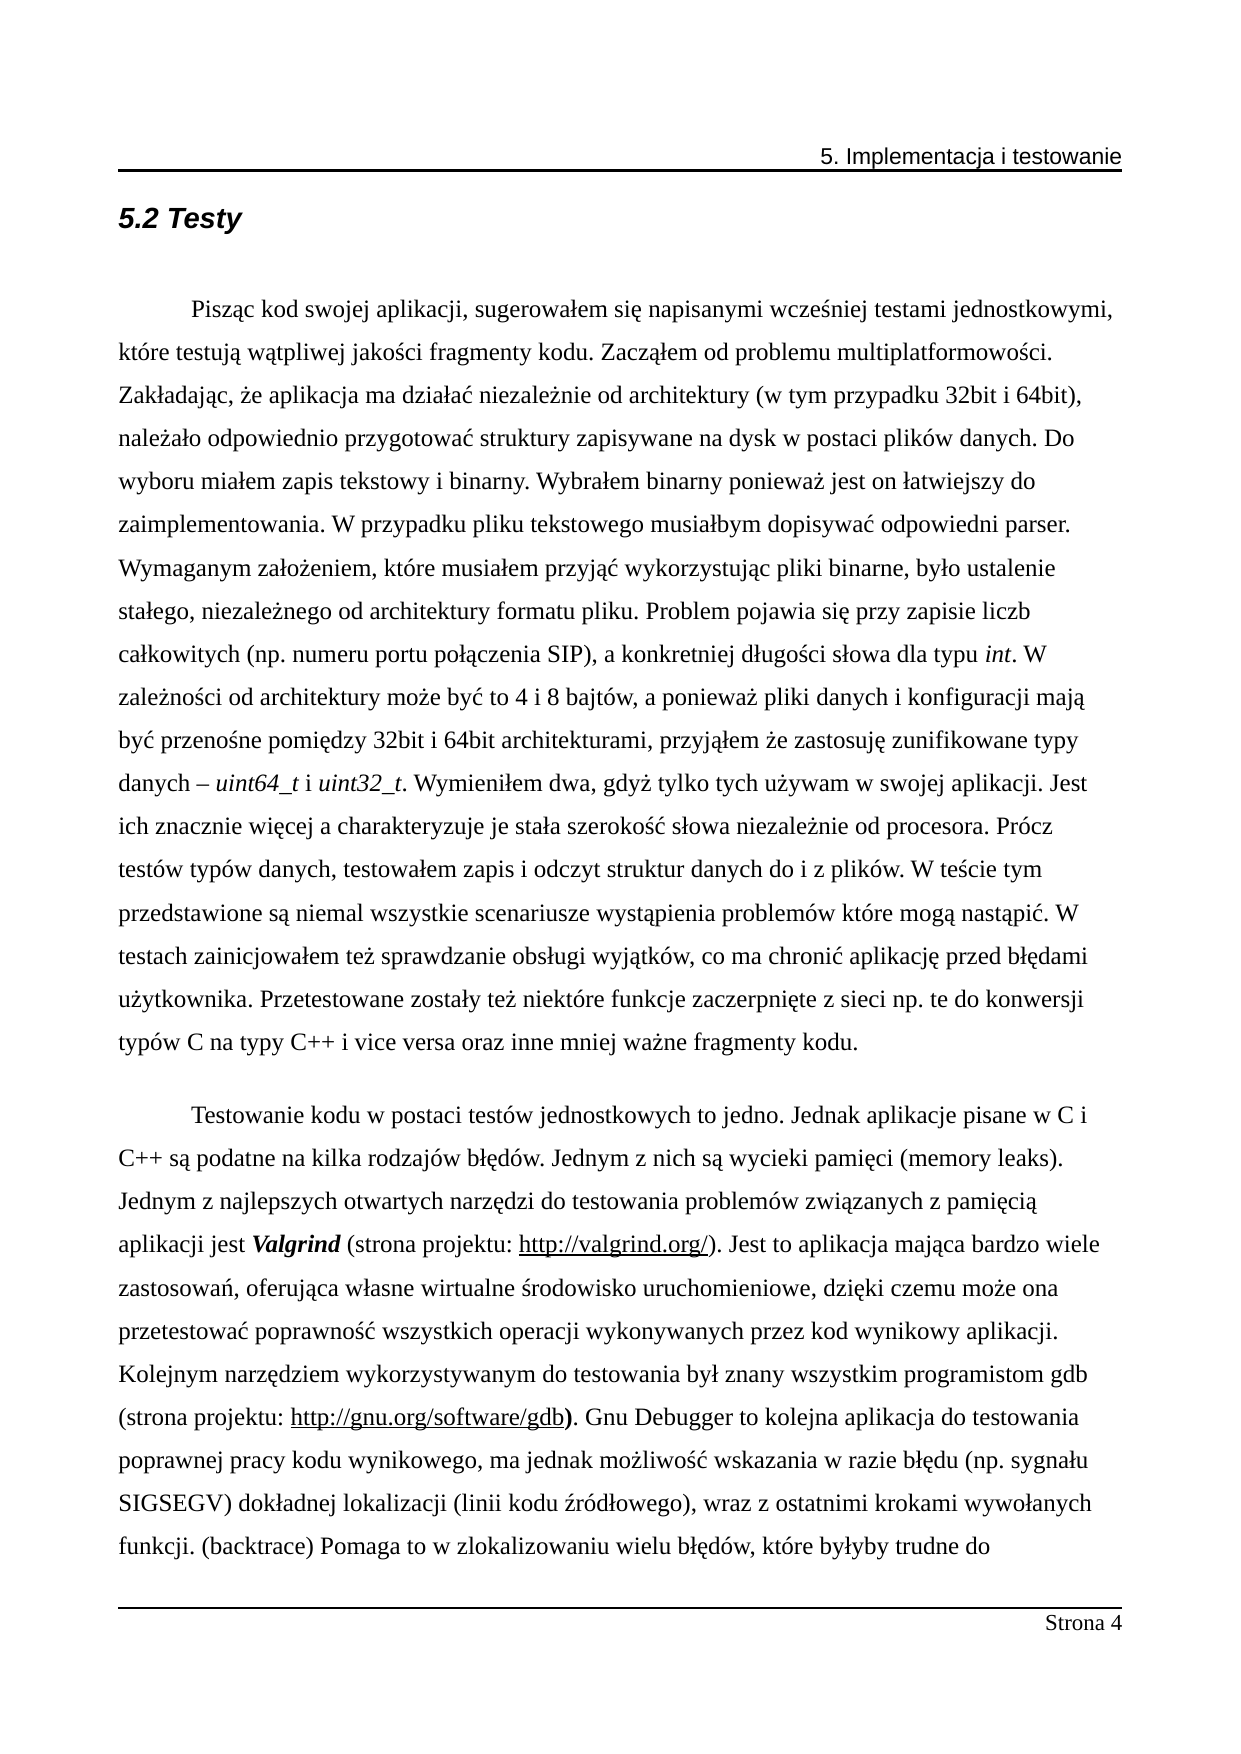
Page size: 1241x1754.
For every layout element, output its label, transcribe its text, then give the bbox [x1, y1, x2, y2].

text Pisząc kod swojej aplikacji, sugerowałem się napisanymi wcześniej testami jednostkowymi, które testują wątpliwej jakości fragmenty kodu. Zacząłem od problemu multiplatformowości. Zakładając, że aplikacja ma działać niezależnie od architektury (w tym przypadku 32bit i 64bit), należało odpowiednio przygotować struktury zapisywane na dysk w postaci plików danych. Do wyboru miałem zapis tekstowy i binarny. Wybrałem binarny ponieważ jest on łatwiejszy do zaimplementowania. W przypadku pliku tekstowego musiałbym dopisywać odpowiedni parser. Wymaganym założeniem, które musiałem przyjąć wykorzystując pliki binarne, było ustalenie stałego, niezależnego od architektury formatu pliku. Problem pojawia się przy zapisie liczb całkowitych (np. numeru portu połączenia SIP), a konkretniej długości słowa dla typu int. W zależności od architektury może być to 4 i 8 bajtów, a ponieważ pliki danych i konfiguracji mają być przenośne pomiędzy 32bit i 64bit architekturami, przyjąłem że zastosuję zunifikowane typy danych – uint64_t i uint32_t. Wymieniłem dwa, gdyż tylko tych używam w swojej aplikacji. Jest ich znacznie więcej a charakteryzuje je stała szerokość słowa niezależnie od procesora. Prócz testów typów danych, testowałem zapis i odczyt struktur danych do i z plików. W teście tym przedstawione są niemal wszystkie scenariusze wystąpienia problemów które mogą nastąpić. W testach zainicjowałem też sprawdzanie obsługi wyjątków, co ma chronić aplikację przed błędami użytkownika. Przetestowane zostały też niektóre funkcje zaczerpnięte z sieci np. te do konwersji typów C na typy C++ i vice versa oraz inne mniej ważne fragmenty kodu. [118, 294, 1122, 1056]
text Testowanie kodu w postaci testów jednostkowych to jedno. Jednak aplikacje pisane w C i C++ są podatne na kilka rodzajów błędów. Jednym z nich są wycieki pamięci (memory leaks). Jednym z najlepszych otwartych narzędzi do testowania problemów związanych z pamięcią aplikacji jest Valgrind (strona projektu: http://valgrind.org/). Jest to aplikacja mająca bardzo wiele zastosowań, oferująca własne wirtualne środowisko uruchomieniowe, dzięki czemu może ona przetestować poprawność wszystkich operacji wykonywanych przez kod wynikowy aplikacji. Kolejnym narzędziem wykorzystywanym do testowania był znany wszystkim programistom gdb (strona projektu: http://gnu.org/software/gdb). Gnu Debugger to kolejna aplikacja do testowania poprawnej pracy kodu wynikowego, ma jednak możliwość wskazania w razie błędu (np. sygnału SIGSEGV) dokładnej lokalizacji (linii kodu źródłowego), wraz z ostatnimi krokami wywołanych funkcji. (backtrace) Pomaga to w zlokalizowaniu wielu błędów, które byłyby trudne do [118, 1100, 1122, 1560]
subtitle 5.2 Testy [118, 201, 1122, 234]
